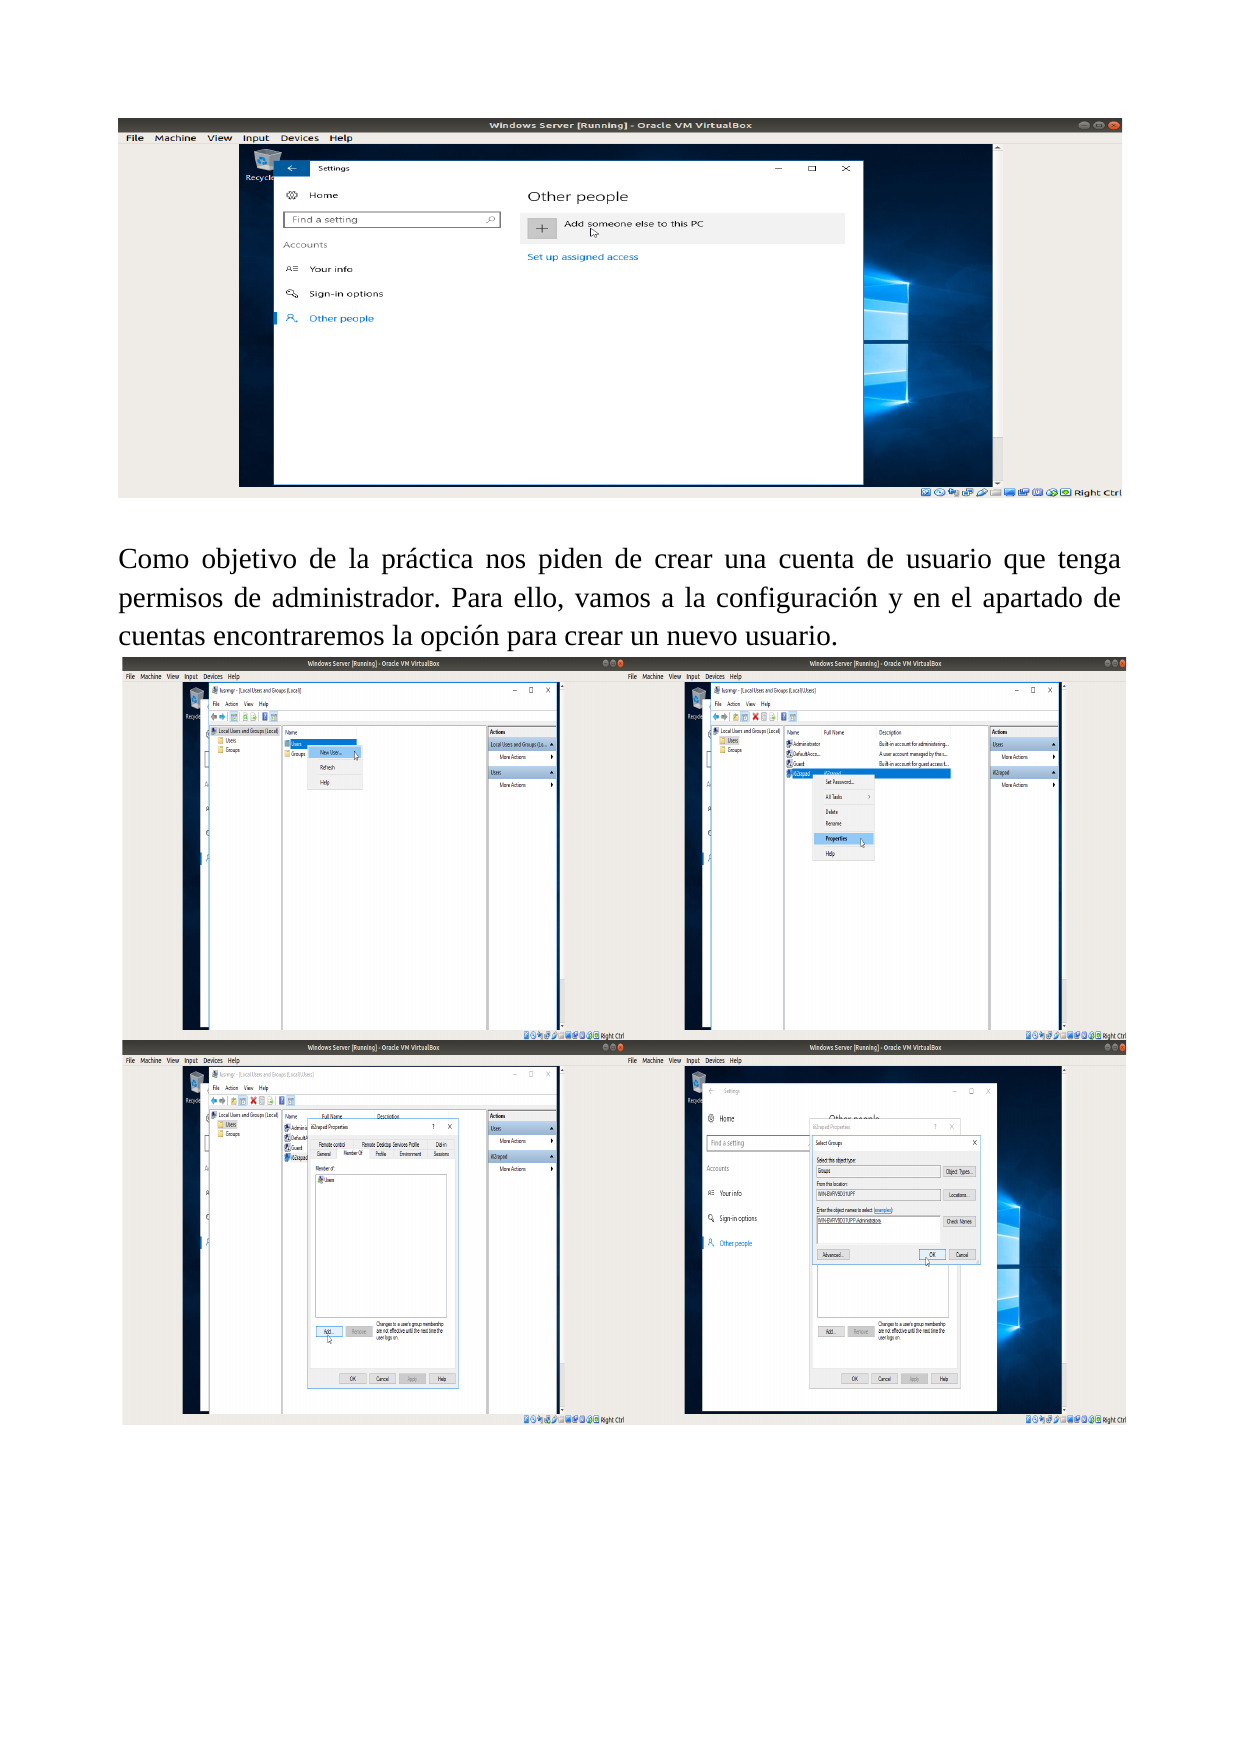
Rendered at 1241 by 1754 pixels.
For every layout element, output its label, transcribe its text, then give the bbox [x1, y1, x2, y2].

picture [118, 118, 1123, 498]
text Como objetivo de la práctica nos piden de crear una cuenta de usuario que tenga permisos de administrador. Para ello, vamos a la configuración y en el apartado de cuentas encontraremos la opción para crear un nuevo usuario. [118, 541, 1122, 652]
picture [122, 657, 1127, 1425]
